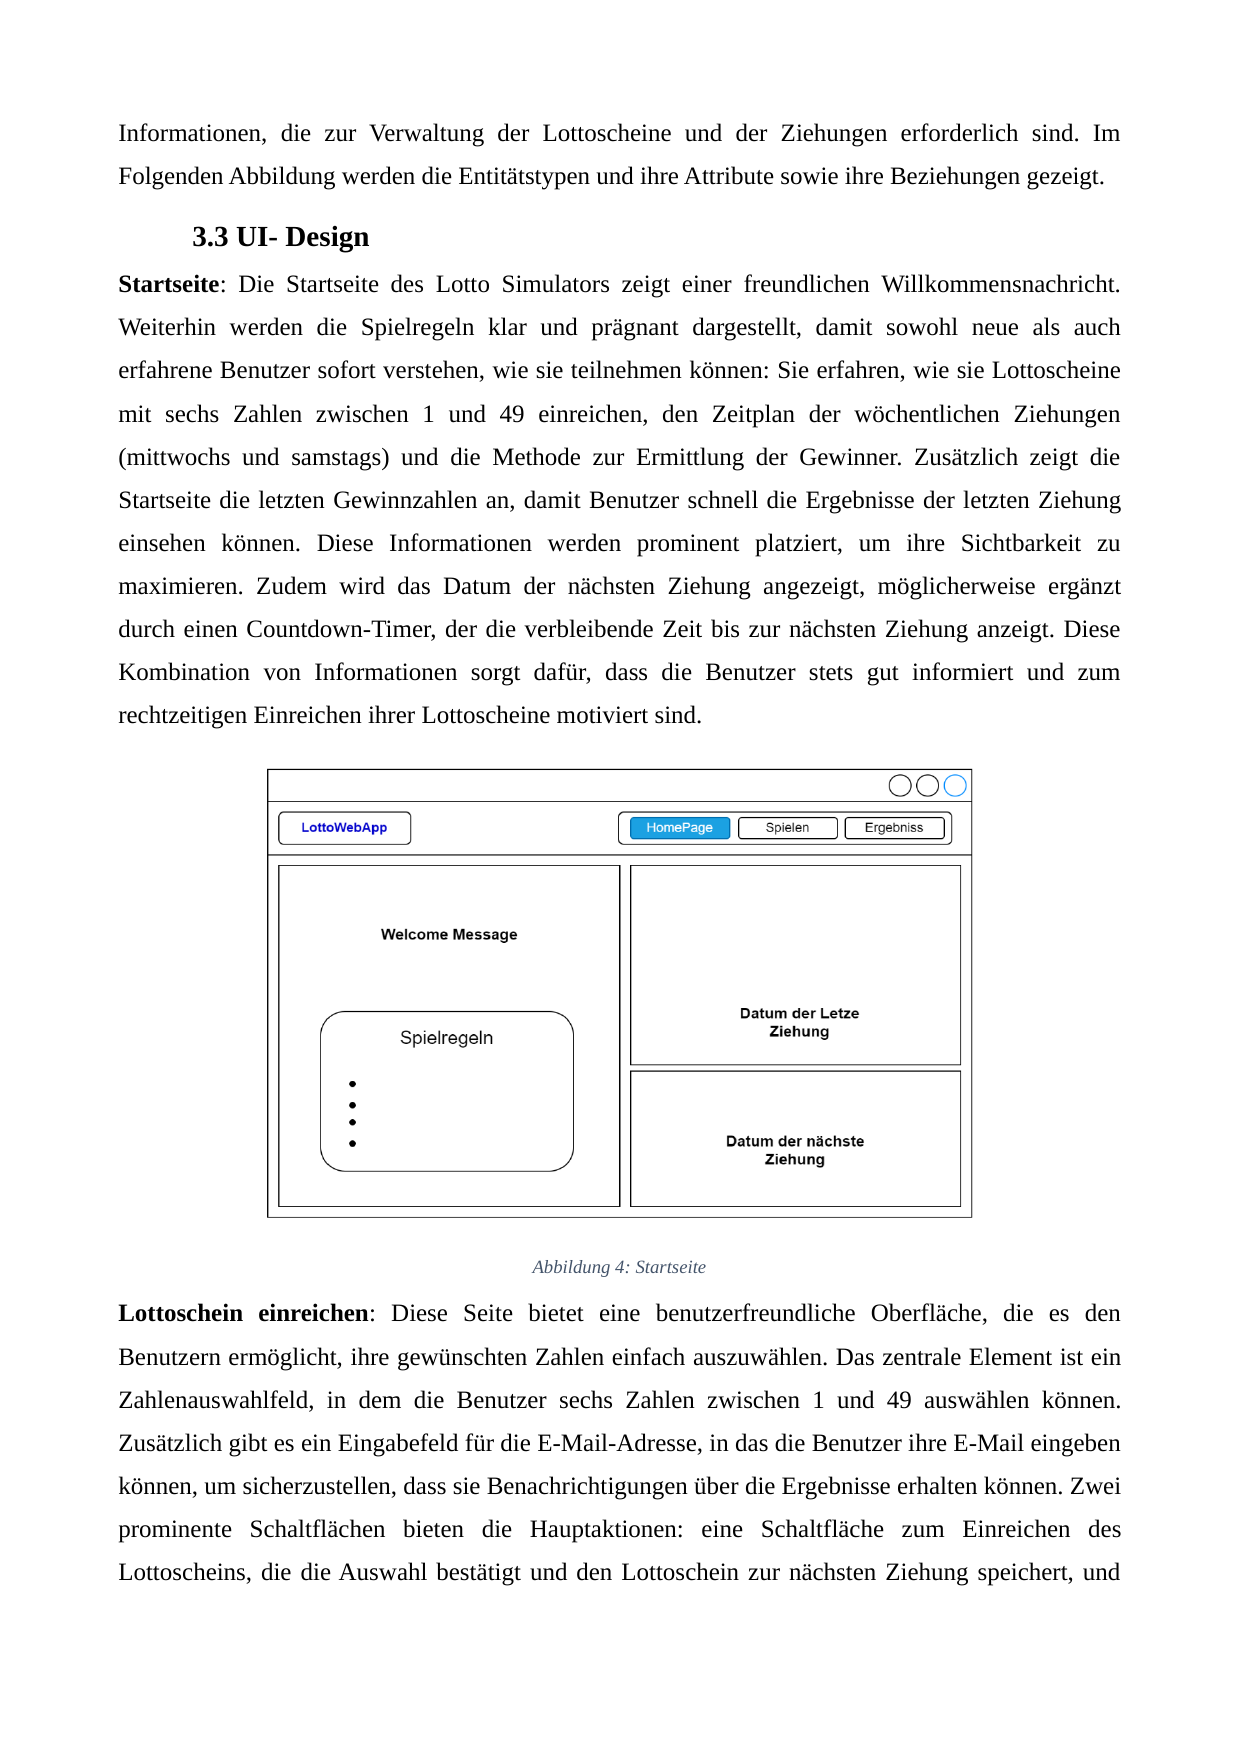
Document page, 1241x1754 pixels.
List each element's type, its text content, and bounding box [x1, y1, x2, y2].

text Startseite: Die Startseite des Lotto Simulators zeigt einer freundlichen Willkommensnachricht. Weiterhin werden die Spielregeln klar und prägnant dargestellt, damit sowohl neue als auch erfahrene Benutzer sofort verstehen, wie sie teilnehmen können: Sie erfahren, wie sie Lottoscheine mit sechs Zahlen zwischen 1 und 49 einreichen, den Zeitplan der wöchentlichen Ziehungen (mittwochs und samstags) und die Methode zur Ermittlung der Gewinner. Zusätzlich zeigt die Startseite die letzten Gewinnzahlen an, damit Benutzer schnell die Ergebnisse der letzten Ziehung einsehen können. Diese Informationen werden prominent platziert, um ihre Sichtbarkeit zu maximieren. Zudem wird das Datum der nächsten Ziehung angezeigt, möglicherweise ergänzt durch einen Countdown-Timer, der die verbleibende Zeit bis zur nächsten Ziehung anzeigt. Diese Kombination von Informationen sorgt dafür, dass die Benutzer stets gut informiert und zum rechtzeitigen Einreichen ihrer Lottoscheine motiviert sind. [118, 269, 1122, 729]
text Informationen, die zur Verwaltung der Lottoscheine und der Ziehungen erforderlich sind. Im Folgenden Abbildung werden die Entitätstypen und ihre Attribute sowie ihre Beziehungen gezeigt. [118, 118, 1122, 190]
text Abbildung 4: Startseite [118, 1256, 1122, 1278]
text Lottoschein einreichen: Diese Seite bietet eine benutzerfreundliche Oberfläche, die es den Benutzern ermöglicht, ihre gewünschten Zahlen einfach auszuwählen. Das zentrale Element ist ein Zahlenauswahlfeld, in dem die Benutzer sechs Zahlen zwischen 1 und 49 auswählen können. Zusätzlich gibt es ein Eingabefeld für die E-Mail-Adresse, in das die Benutzer ihre E-Mail eingeben können, um sicherzustellen, dass sie Benachrichtigungen über die Ergebnisse erhalten können. Zwei prominente Schaltflächen bieten die Hauptaktionen: eine Schaltfläche zum Einreichen des Lottoscheins, die die Auswahl bestätigt und den Lottoschein zur nächsten Ziehung speichert, und [118, 1298, 1122, 1586]
subtitle 3.3 UI- Design [118, 219, 1122, 252]
